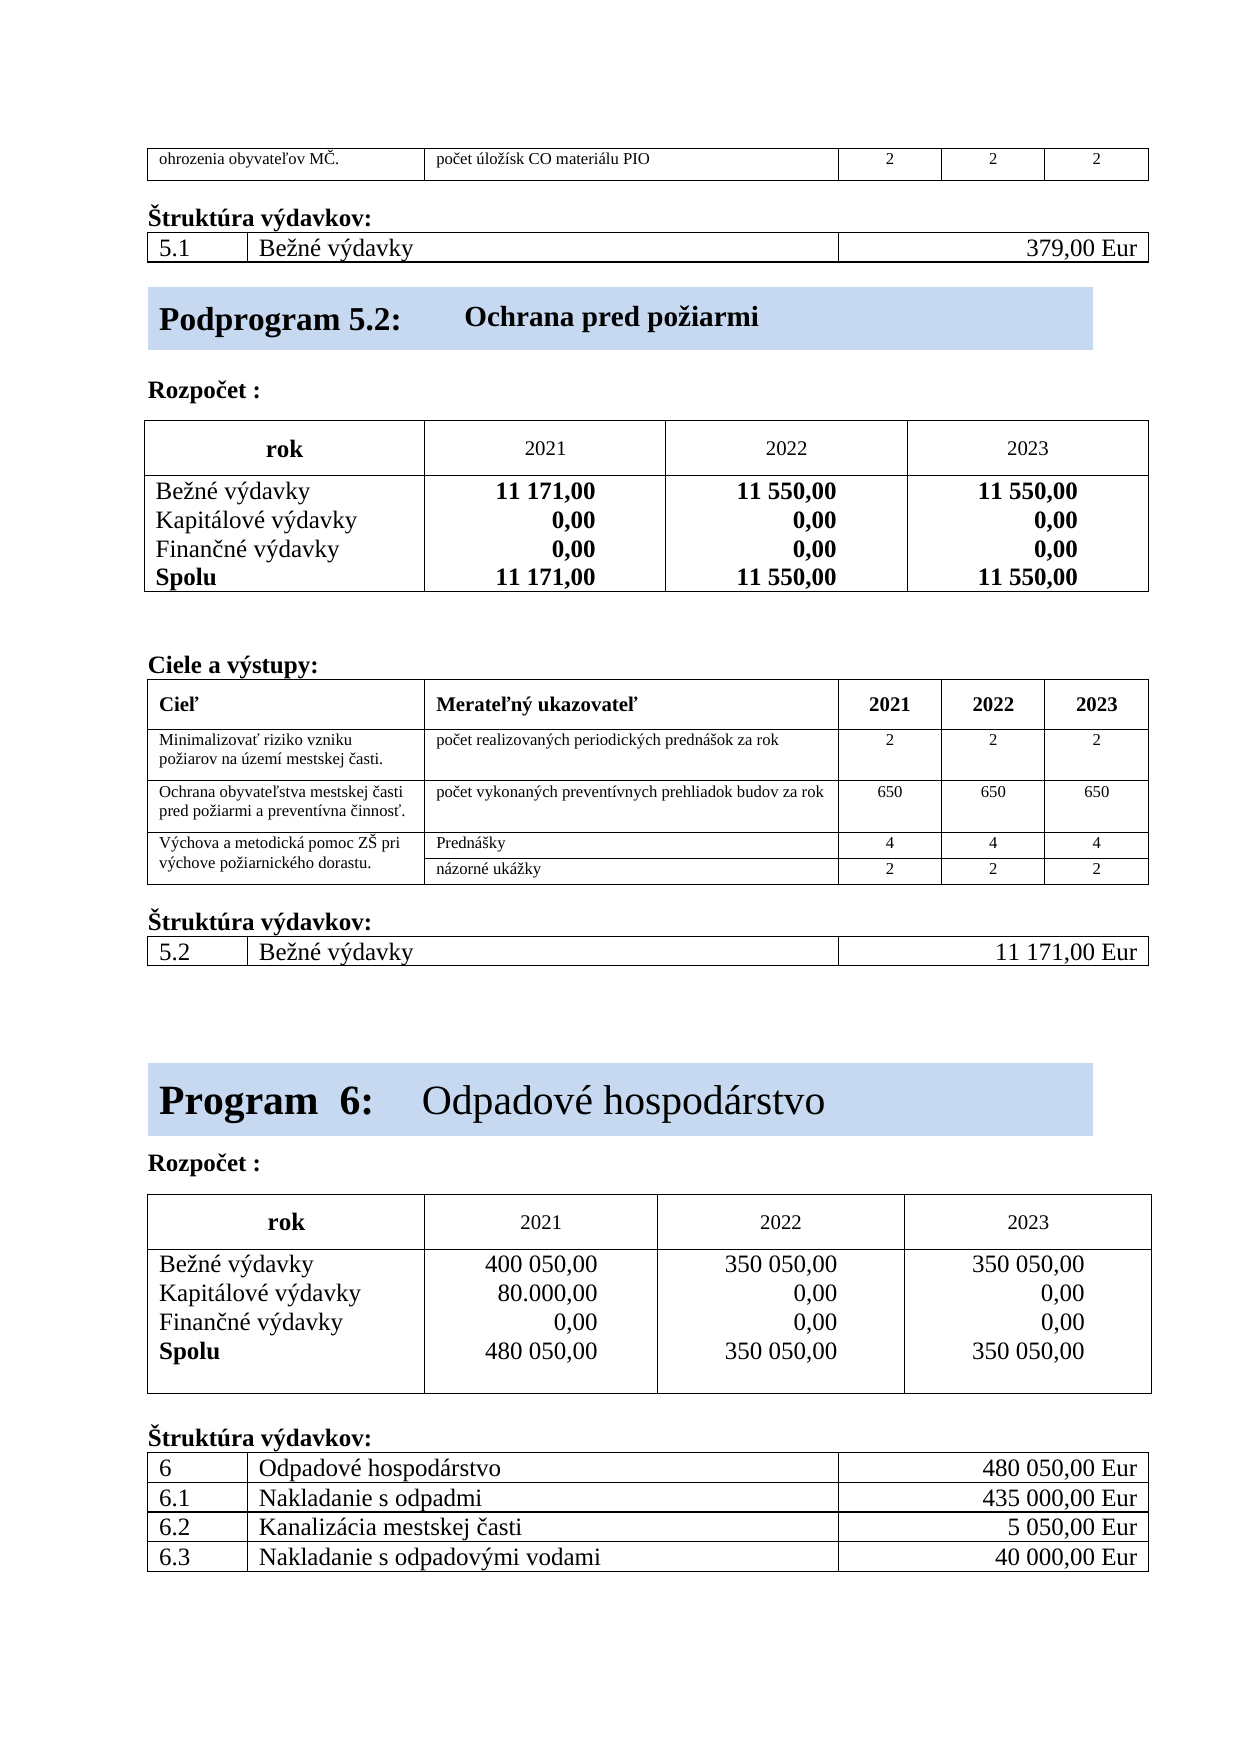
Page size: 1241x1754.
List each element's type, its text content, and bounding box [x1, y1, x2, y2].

table_cell 2 [839, 730, 941, 780]
table_cell 11 550,00 0,00 0,00 11 550,00 [908, 476, 1148, 591]
table_cell Kanalizácia mestskej časti [248, 1513, 838, 1541]
table_header Program 6: [148, 1063, 410, 1136]
text Rozpočet : [148, 1148, 1093, 1177]
text Štruktúra výdavkov: [148, 1423, 1093, 1452]
table_header 2022 [942, 680, 1044, 728]
table_cell 11 171,00 0,00 0,00 11 171,00 [425, 476, 665, 591]
table_cell 4 [942, 833, 1044, 858]
text Štruktúra výdavkov: [148, 907, 1093, 936]
table_cell 11 550,00 0,00 0,00 11 550,00 [666, 476, 907, 591]
table_cell 350 050,00 0,00 0,00 350 050,00 [658, 1250, 904, 1393]
table_cell 2 [839, 149, 941, 180]
table_header 2021 [425, 421, 665, 475]
table_cell 40 000,00 Eur [839, 1542, 1148, 1571]
table_header Podprogram 5.2: [148, 287, 453, 350]
table_cell 2 [1045, 149, 1148, 180]
table_cell 400 050,00 80.000,00 0,00 480 050,00 [425, 1250, 657, 1393]
table_header 2022 [658, 1195, 904, 1248]
table_cell Nakladanie s odpadmi [248, 1483, 838, 1511]
table_cell počet úložísk CO materiálu PIO [425, 149, 838, 180]
table_cell 435 000,00 Eur [839, 1483, 1148, 1511]
table_header 6 [148, 1453, 247, 1482]
table_header 2021 [839, 680, 941, 728]
table_cell názorné ukážky [425, 859, 838, 884]
table_cell Minimalizovať riziko vzniku požiarov na území mestskej časti. [148, 730, 424, 780]
table_header Bežné výdavky [248, 937, 838, 965]
table_cell 2 [942, 859, 1044, 884]
table_header Cieľ [148, 680, 424, 728]
table_cell Výchova a metodická pomoc ZŠ pri výchove požiarnického dorastu. [148, 833, 424, 884]
table_cell 4 [1045, 833, 1148, 858]
table_header Bežné výdavky [248, 233, 838, 261]
table_cell počet vykonaných preventívnych prehliadok budov za rok [425, 781, 838, 832]
table_cell 2 [1045, 730, 1148, 780]
table_header 379,00 Eur [839, 233, 1148, 261]
table_cell 2 [839, 859, 941, 884]
table_cell počet realizovaných periodických prednášok za rok [425, 730, 838, 780]
table_cell 2 [1045, 859, 1148, 884]
table_cell 6.3 [148, 1542, 247, 1571]
table_cell Ochrana obyvateľstva mestskej časti pred požiarmi a preventívna činnosť. [148, 781, 424, 832]
table_header Odpadové hospodárstvo [410, 1063, 1093, 1136]
table_header rok [148, 1195, 424, 1248]
table_cell 6.2 [148, 1513, 247, 1541]
table_cell Bežné výdavky Kapitálové výdavky Finančné výdavky Spolu [148, 1250, 424, 1393]
table_header rok [145, 421, 424, 475]
table_header 5.2 [148, 937, 247, 965]
table_header 2021 [425, 1195, 657, 1248]
text Ciele a výstupy: [148, 650, 1093, 678]
table_cell 650 [839, 781, 941, 832]
table_cell 350 050,00 0,00 0,00 350 050,00 [905, 1250, 1151, 1393]
table_header 2022 [666, 421, 907, 475]
table_cell 2 [942, 149, 1044, 180]
table_cell 2 [942, 730, 1044, 780]
table_cell 4 [839, 833, 941, 858]
table_header 2023 [905, 1195, 1151, 1248]
table_cell Nakladanie s odpadovými vodami [248, 1542, 838, 1571]
table_cell ohrozenia obyvateľov MČ. [148, 149, 424, 180]
table_header 2023 [908, 421, 1148, 475]
table_cell 5 050,00 Eur [839, 1513, 1148, 1541]
table_cell Bežné výdavky Kapitálové výdavky Finančné výdavky Spolu [145, 476, 424, 591]
table_cell Prednášky [425, 833, 838, 858]
table_header 5.1 [148, 233, 247, 261]
table_cell 650 [1045, 781, 1148, 832]
table_header Ochrana pred požiarmi [453, 287, 1093, 350]
table_header Odpadové hospodárstvo [248, 1453, 838, 1482]
table_header 11 171,00 Eur [839, 937, 1148, 965]
table_header Merateľný ukazovateľ [425, 680, 838, 728]
table_cell 6.1 [148, 1483, 247, 1511]
text Rozpočet : [148, 375, 1093, 404]
table_cell 650 [942, 781, 1044, 832]
text Štruktúra výdavkov: [148, 203, 1093, 232]
table_header 480 050,00 Eur [839, 1453, 1148, 1482]
table_header 2023 [1045, 680, 1148, 728]
